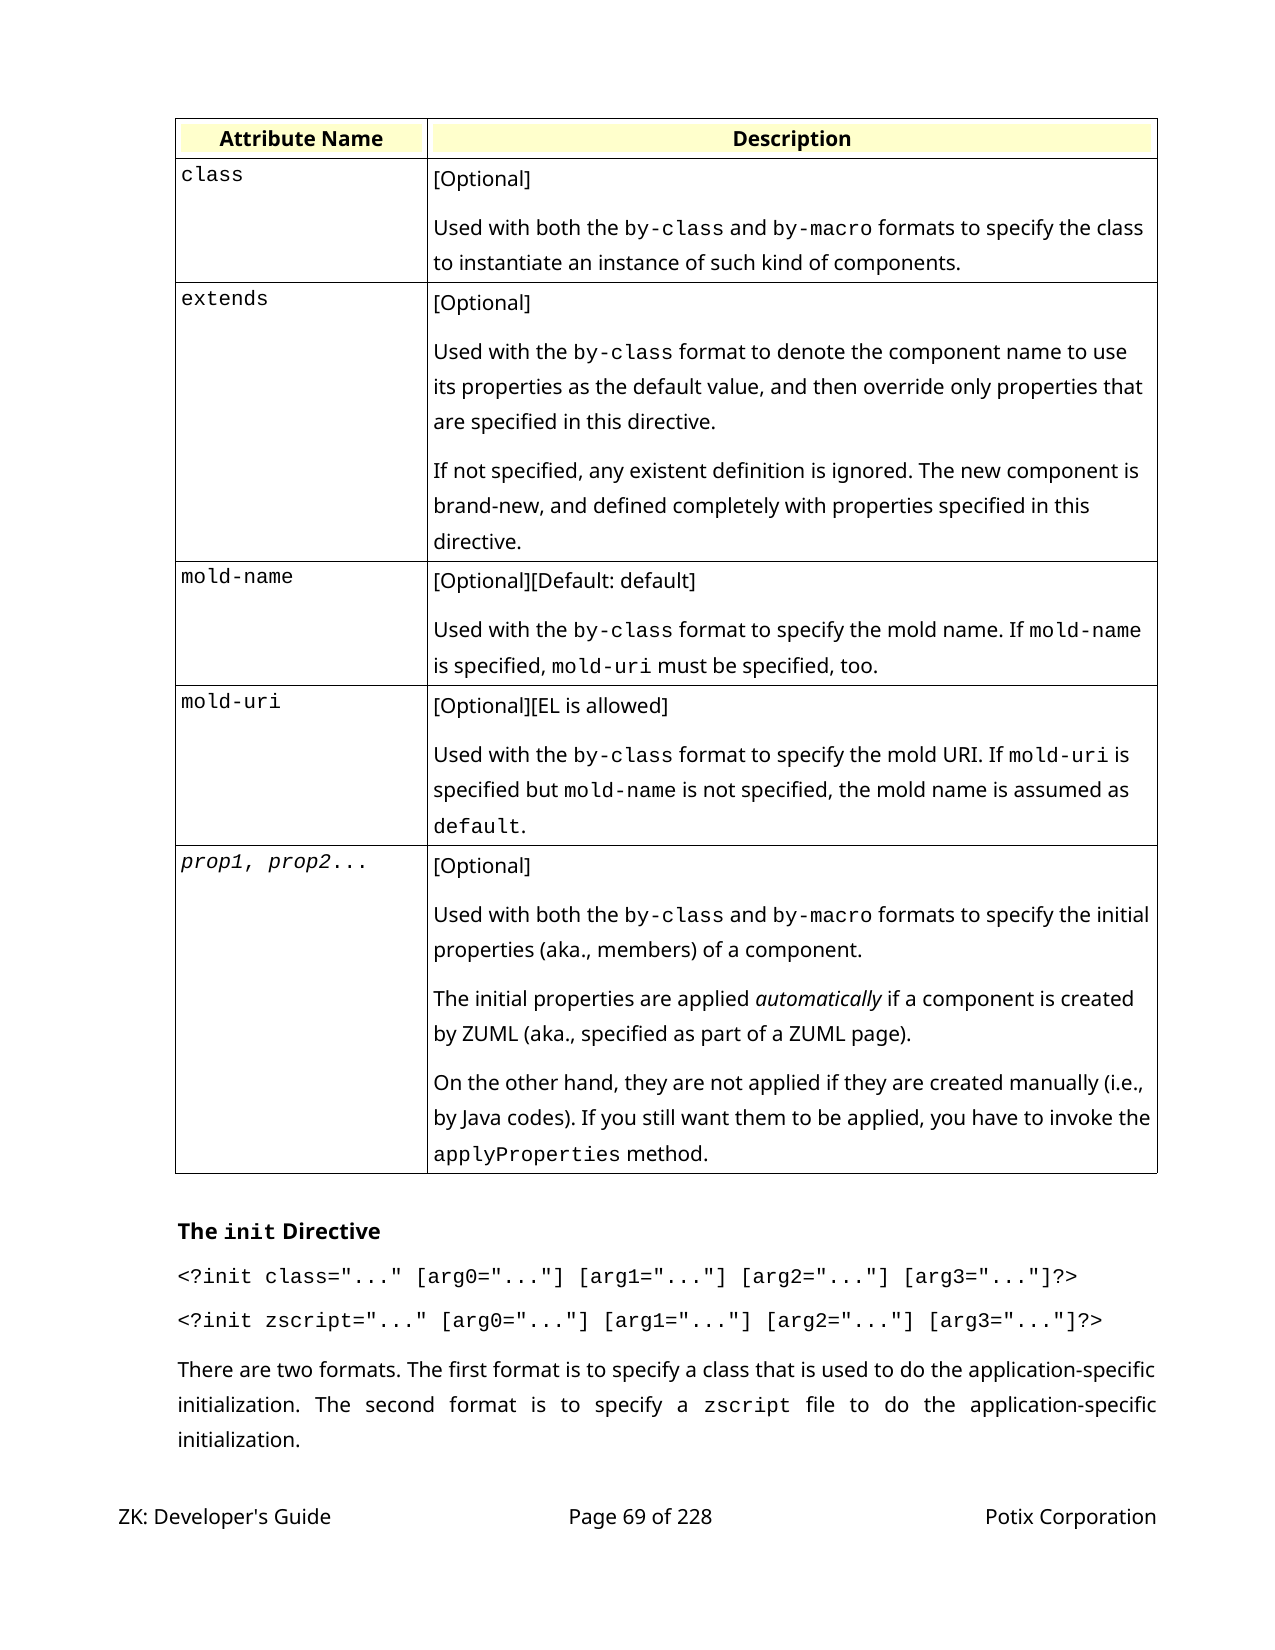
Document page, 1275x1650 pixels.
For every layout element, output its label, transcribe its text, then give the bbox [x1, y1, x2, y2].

table_cell mold-name [176, 562, 427, 685]
text <?init class="..." [arg0="..."] [arg1="..."] [arg2="..."] [arg3="..."]?> [177, 1266, 1157, 1290]
table_cell [Optional][EL is allowed] Used with the by-class format to specify the mold URI. If mold-uri is specified but mold-name is not specified, the mold name is assumed as default. [428, 686, 1157, 845]
table_header Attribute Name [176, 119, 427, 158]
table_cell [Optional] Used with both the by-class and by-macro formats to specify the initial properties (aka., members) of a component. The initial properties are applied automatically if a component is created by ZUML (aka., specified as part of a ZUML page). On the other hand, they are not applied if they are created manually (i.e., by Java codes). If you still want them to be applied, you have to invoke the applyProperties method. [428, 846, 1157, 1173]
table_cell [Optional] Used with the by-class format to denote the component name to use its properties as the default value, and then override only properties that are specified in this directive. If not specified, any existent definition is ignored. The new component is brand-new, and defined completely with properties specified in this directive. [428, 283, 1157, 561]
table_cell mold-uri [176, 686, 427, 845]
text There are two formats. The first format is to specify a class that is used to do the application-specific initialization. The second format is to specify a zscript file to do the application-specific initialization. [177, 1355, 1157, 1454]
table_cell class [176, 159, 427, 282]
text <?init zscript="..." [arg0="..."] [arg1="..."] [arg2="..."] [arg3="..."]?> [177, 1311, 1157, 1334]
table_cell [Optional] Used with both the by-class and by-macro formats to specify the class to instantiate an instance of such kind of components. [428, 159, 1157, 282]
table_cell [Optional][Default: default] Used with the by-class format to specify the mold name. If mold-name is specified, mold-uri must be specified, too. [428, 562, 1157, 685]
table_cell extends [176, 283, 427, 561]
subtitle The init Directive [177, 1216, 1157, 1246]
table_cell prop1, prop2... [176, 846, 427, 1173]
table_header Description [428, 119, 1157, 158]
